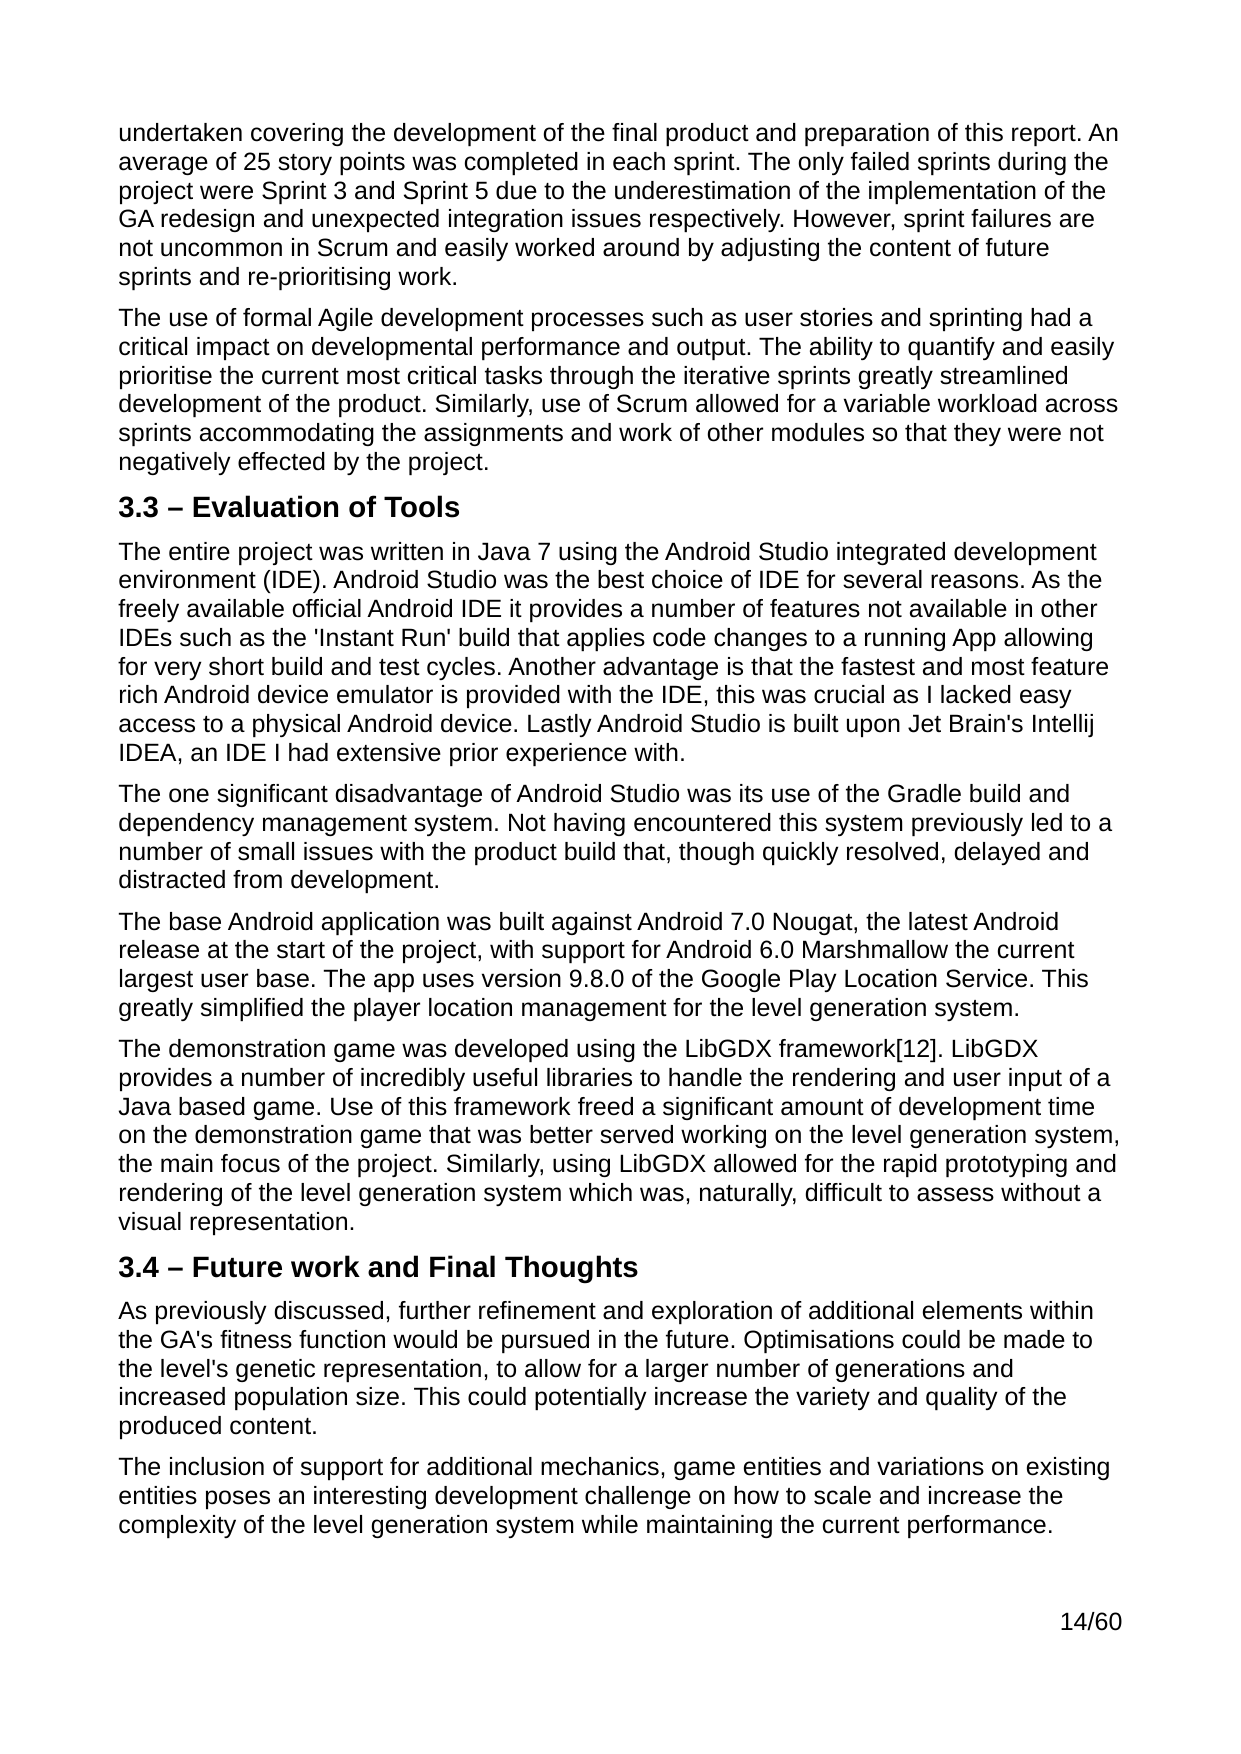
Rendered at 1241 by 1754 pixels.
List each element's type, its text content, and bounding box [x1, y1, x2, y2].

text undertaken covering the development of the final product and preparation of this report. An average of 25 story points was completed in each sprint. The only failed sprints during the project were Sprint 3 and Sprint 5 due to the underestimation of the implementation of the GA redesign and unexpected integration issues respectively. However, sprint failures are not uncommon in Scrum and easily worked around by adjusting the content of future sprints and re-prioritising work. [118, 118, 1122, 291]
subtitle 3.3 – Evaluation of Tools [118, 490, 1122, 524]
text The demonstration game was developed using the LibGDX framework[12]. LibGDX provides a number of incredibly useful libraries to handle the rendering and user input of a Java based game. Use of this framework freed a significant amount of development time on the demonstration game that was better served working on the level generation system, the main focus of the project. Similarly, using LibGDX allowed for the rapid prototyping and rendering of the level generation system which was, naturally, difficult to assess without a visual representation. [118, 1034, 1122, 1235]
text The one significant disadvantage of Android Studio was its use of the Gradle build and dependency management system. Not having encountered this system previously led to a number of small issues with the product build that, though quickly resolved, delayed and distracted from development. [118, 779, 1122, 894]
text The use of formal Agile development processes such as user stories and sprinting had a critical impact on developmental performance and output. The ability to quantify and easily prioritise the current most critical tasks through the iterative sprints greatly streamlined development of the product. Similarly, use of Scrum allowed for a variable workload across sprints accommodating the assignments and work of other modules so that they were not negatively effected by the project. [118, 303, 1122, 476]
text The base Android application was built against Android 7.0 Nougat, the latest Android release at the start of the project, with support for Android 6.0 Marshmallow the current largest user base. The app uses version 9.8.0 of the Google Play Location Service. This greatly simplified the player location management for the level generation system. [118, 906, 1122, 1021]
text The entire project was written in Java 7 using the Android Studio integrated development environment (IDE). Android Studio was the best choice of IDE for several reasons. As the freely available official Android IDE it provides a number of features not available in other IDEs such as the 'Instant Run' build that applies code changes to a running App allowing for very short build and test cycles. Another advantage is that the fastest and most feature rich Android device emulator is provided with the IDE, this was crucial as I lacked easy access to a physical Android device. Lastly Android Studio is built upon Jet Brain's Intellij IDEA, an IDE I had extensive prior experience with. [118, 536, 1122, 766]
text The inclusion of support for additional mechanics, game entities and variations on existing entities poses an interesting development challenge on how to scale and increase the complexity of the level generation system while maintaining the current performance. [118, 1452, 1122, 1538]
text As previously discussed, further refinement and exploration of additional elements within the GA's fitness function would be pursued in the future. Optimisations could be made to the level's genetic representation, to allow for a larger number of generations and increased population size. This could potentially increase the variety and quality of the produced content. [118, 1296, 1122, 1440]
subtitle 3.4 – Future work and Final Thoughts [118, 1250, 1122, 1283]
